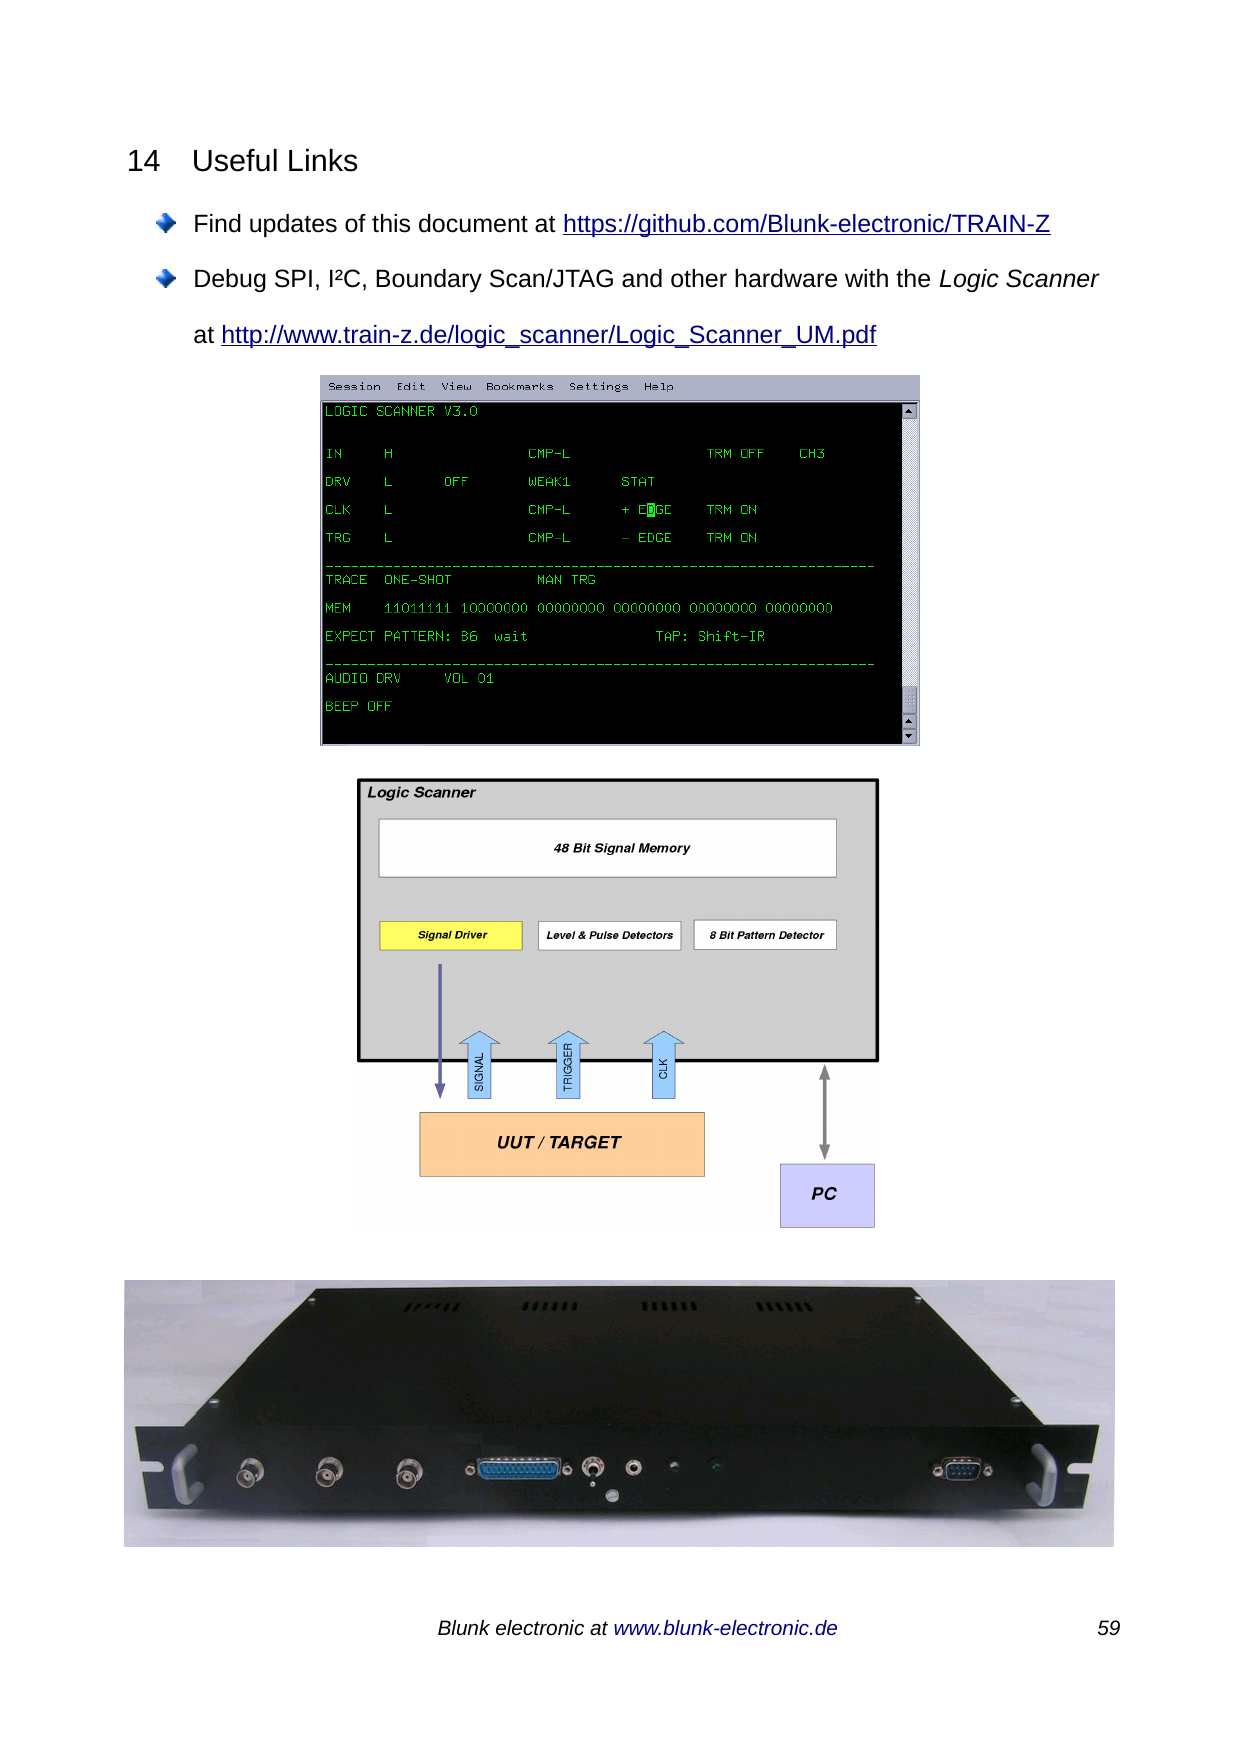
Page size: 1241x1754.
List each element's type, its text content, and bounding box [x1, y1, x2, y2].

list Find updates of this document at https://github.com/Blunk-electronic/TRAIN-Z [156, 208, 1122, 237]
subtitle Useful Links [118, 143, 1122, 178]
picture [320, 375, 920, 746]
picture [123, 1280, 1115, 1547]
picture [156, 269, 176, 288]
list at http://www.train-z.de/logic_scanner/Logic_Scanner_UM.pdf [156, 320, 1122, 348]
picture [355, 777, 880, 1231]
picture [156, 213, 176, 233]
list Debug SPI, I²C, Boundary Scan/JTAG and other hardware with the Logic Scanner [156, 264, 1122, 293]
